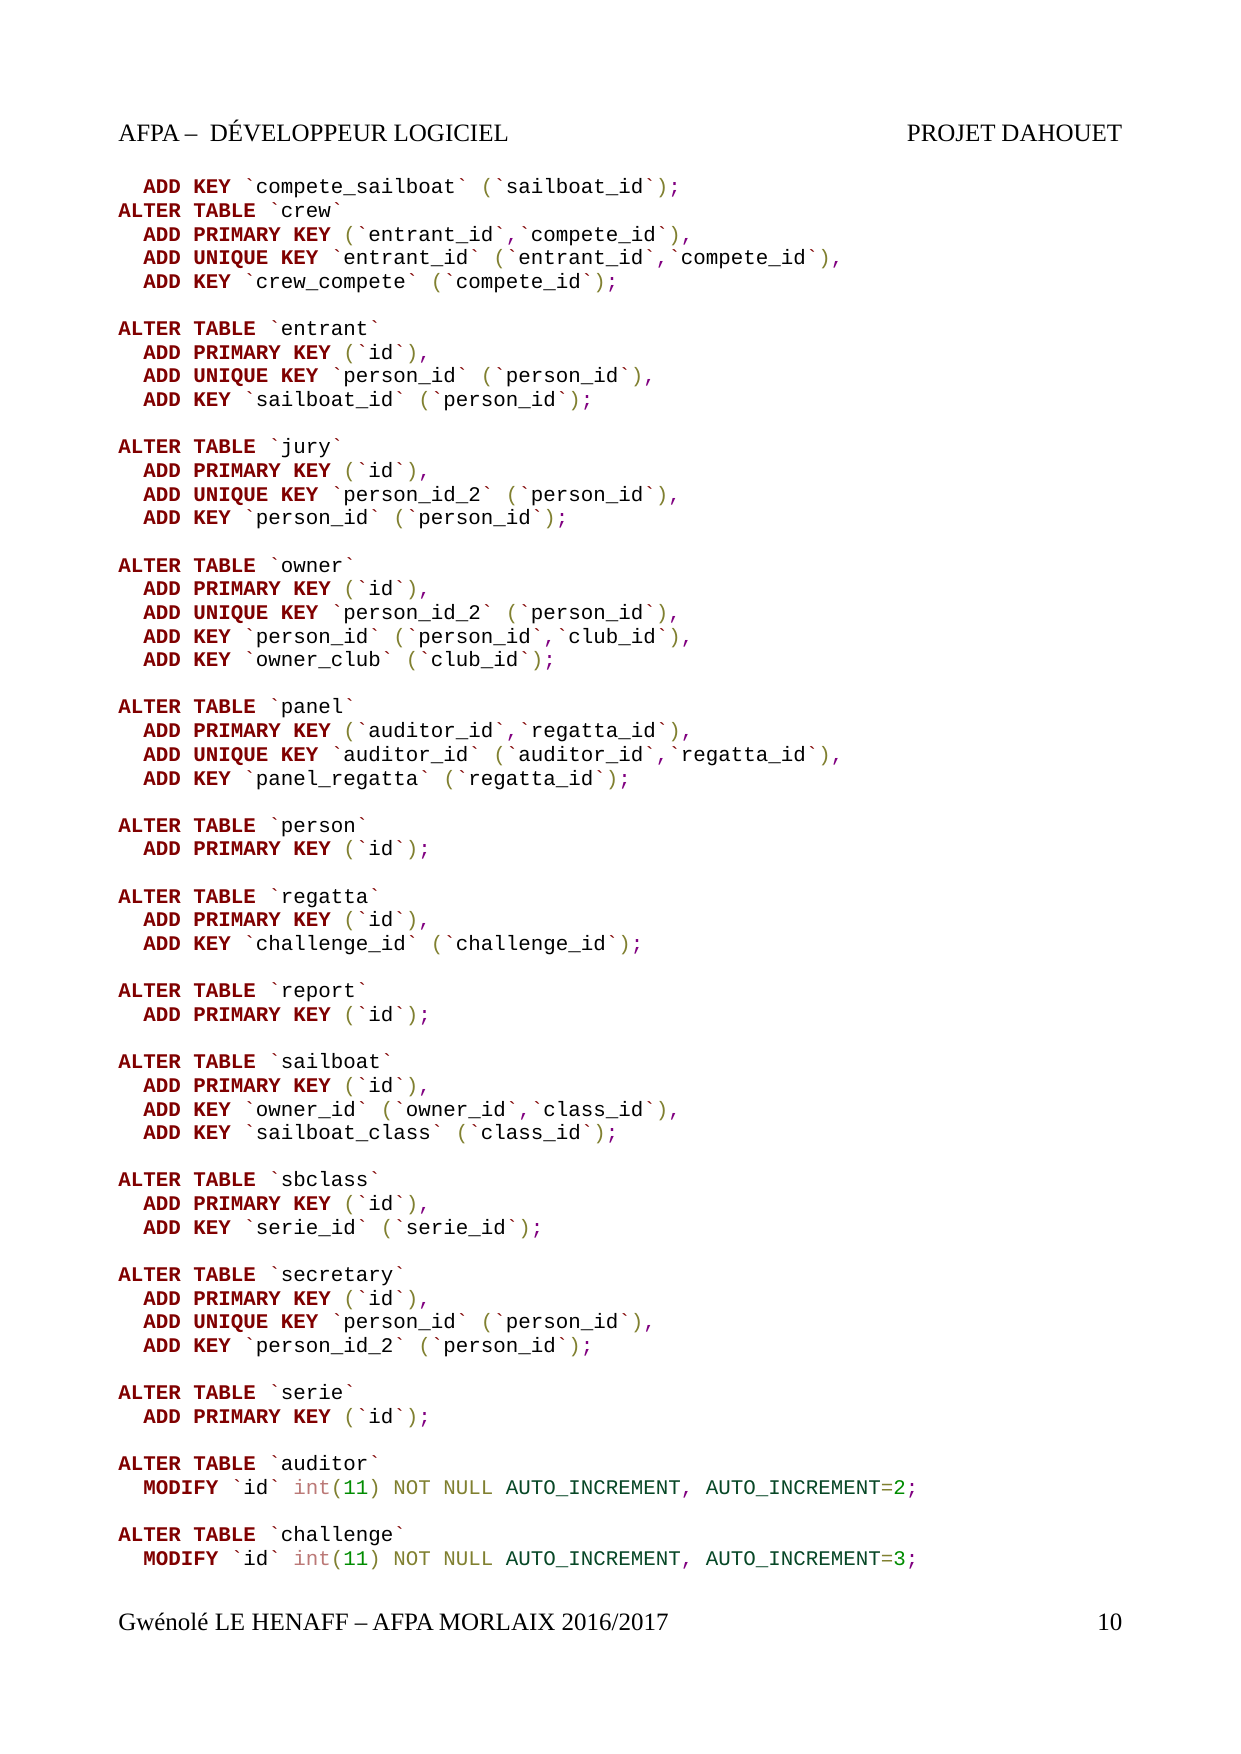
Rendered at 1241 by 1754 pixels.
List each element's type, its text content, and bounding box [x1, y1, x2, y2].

text ALTER TABLE `entrant` [118, 318, 1122, 342]
text ALTER TABLE `panel` [118, 697, 1122, 720]
text ALTER TABLE `regatta` [118, 886, 1122, 909]
text ADD KEY `person_id_2` (`person_id`); [118, 1335, 1122, 1359]
text ALTER TABLE `challenge` [118, 1524, 1122, 1548]
text ADD KEY `serie_id` (`serie_id`); [118, 1217, 1122, 1240]
text ALTER TABLE `serie` [118, 1382, 1122, 1406]
text ADD PRIMARY KEY (`id`), [118, 1193, 1122, 1217]
text ADD UNIQUE KEY `auditor_id` (`auditor_id`,`regatta_id`), [118, 744, 1122, 767]
text ALTER TABLE `report` [118, 980, 1122, 1004]
text ADD KEY `panel_regatta` (`regatta_id`); [118, 767, 1122, 791]
text ADD PRIMARY KEY (`id`); [118, 1004, 1122, 1028]
text ADD KEY `crew_compete` (`compete_id`); [118, 271, 1122, 294]
text ADD KEY `challenge_id` (`challenge_id`); [118, 933, 1122, 957]
text ALTER TABLE `sbclass` [118, 1169, 1122, 1193]
text ALTER TABLE `owner` [118, 555, 1122, 578]
text MODIFY `id` int(11) NOT NULL AUTO_INCREMENT, AUTO_INCREMENT=3; [118, 1548, 1122, 1571]
text ALTER TABLE `jury` [118, 436, 1122, 460]
text ADD PRIMARY KEY (`id`), [118, 342, 1122, 366]
text ADD PRIMARY KEY (`id`); [118, 1406, 1122, 1429]
text ADD PRIMARY KEY (`id`), [118, 1075, 1122, 1098]
text ADD UNIQUE KEY `entrant_id` (`entrant_id`,`compete_id`), [118, 247, 1122, 271]
text ADD KEY `person_id` (`person_id`); [118, 507, 1122, 531]
text ALTER TABLE `secretary` [118, 1264, 1122, 1288]
text ADD PRIMARY KEY (`entrant_id`,`compete_id`), [118, 224, 1122, 247]
text ADD PRIMARY KEY (`id`), [118, 1288, 1122, 1311]
text ADD UNIQUE KEY `person_id_2` (`person_id`), [118, 602, 1122, 626]
text ADD UNIQUE KEY `person_id` (`person_id`), [118, 1311, 1122, 1335]
text ALTER TABLE `crew` [118, 200, 1122, 224]
text ADD PRIMARY KEY (`id`), [118, 909, 1122, 933]
text ADD UNIQUE KEY `person_id_2` (`person_id`), [118, 484, 1122, 507]
text ADD PRIMARY KEY (`id`), [118, 460, 1122, 484]
text MODIFY `id` int(11) NOT NULL AUTO_INCREMENT, AUTO_INCREMENT=2; [118, 1477, 1122, 1501]
text ALTER TABLE `person` [118, 815, 1122, 838]
text ADD KEY `compete_sailboat` (`sailboat_id`); [118, 176, 1122, 200]
text ADD KEY `person_id` (`person_id`,`club_id`), [118, 626, 1122, 649]
text ADD KEY `owner_club` (`club_id`); [118, 649, 1122, 673]
text ADD PRIMARY KEY (`id`); [118, 838, 1122, 862]
text ALTER TABLE `auditor` [118, 1453, 1122, 1477]
text ADD KEY `owner_id` (`owner_id`,`class_id`), [118, 1098, 1122, 1122]
text ALTER TABLE `sailboat` [118, 1051, 1122, 1075]
text ADD PRIMARY KEY (`id`), [118, 578, 1122, 602]
text ADD KEY `sailboat_id` (`person_id`); [118, 389, 1122, 413]
text ADD KEY `sailboat_class` (`class_id`); [118, 1122, 1122, 1146]
text ADD PRIMARY KEY (`auditor_id`,`regatta_id`), [118, 720, 1122, 744]
text ADD UNIQUE KEY `person_id` (`person_id`), [118, 366, 1122, 389]
